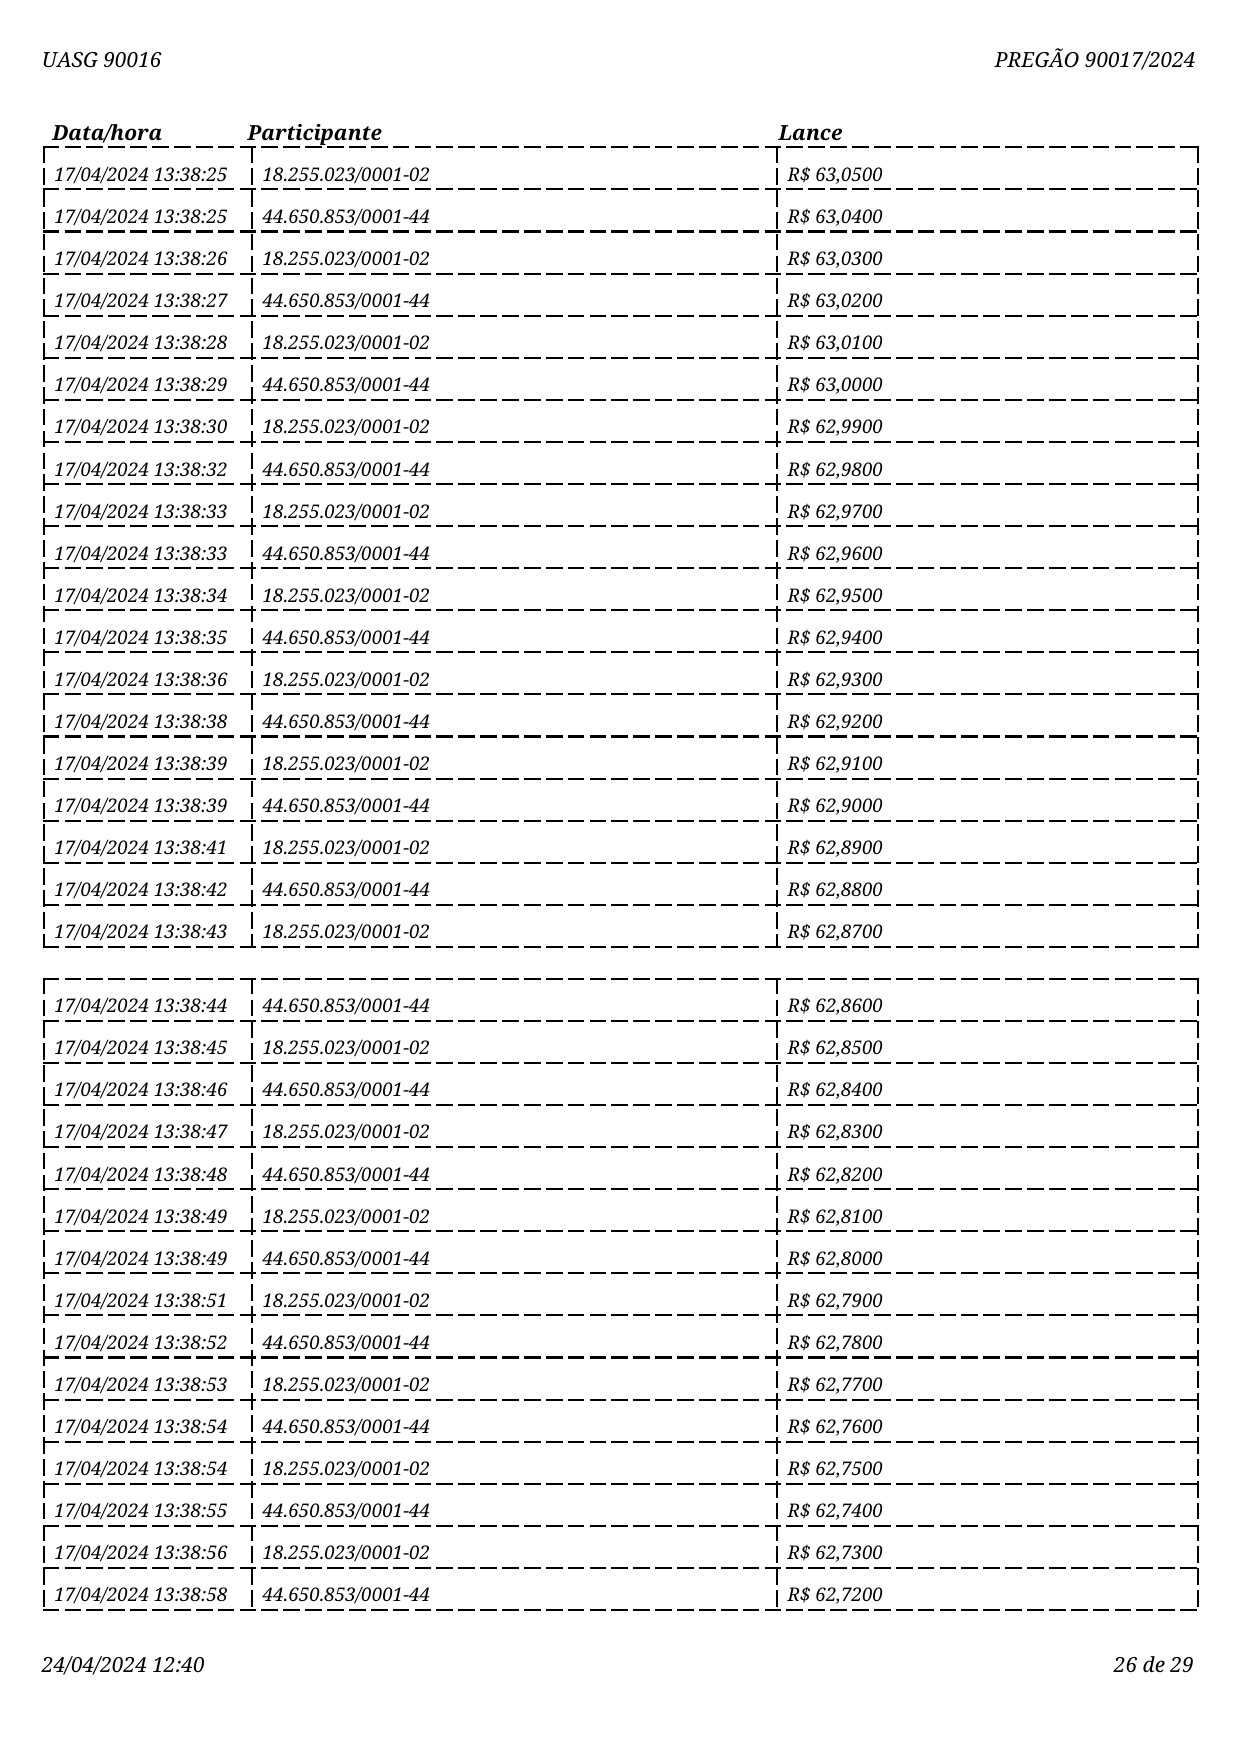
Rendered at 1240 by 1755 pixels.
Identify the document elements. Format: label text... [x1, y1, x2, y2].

table_cell 17/04/2024 13:38:26 [44, 230, 252, 272]
table_cell 17/04/2024 13:38:58 [44, 1567, 252, 1609]
table_cell R$ 62,8800 [777, 862, 1198, 904]
table_cell R$ 63,0500 [777, 146, 1198, 188]
table_cell 17/04/2024 13:38:29 [44, 357, 252, 399]
table_cell R$ 62,8400 [777, 1062, 1198, 1104]
table_cell 18.255.023/0001-02 [252, 1188, 777, 1230]
table_cell R$ 62,8500 [777, 1020, 1198, 1062]
table_cell 17/04/2024 13:38:53 [44, 1356, 252, 1398]
table_cell 17/04/2024 13:38:34 [44, 567, 252, 609]
table_cell 17/04/2024 13:38:41 [44, 820, 252, 862]
table_cell R$ 62,9900 [777, 399, 1198, 441]
table_cell R$ 62,8000 [777, 1230, 1198, 1272]
table_cell 17/04/2024 13:38:28 [44, 315, 252, 357]
table_cell R$ 62,7500 [777, 1441, 1198, 1483]
table_cell 17/04/2024 13:38:25 [44, 188, 252, 230]
table_cell 44.650.853/0001-44 [252, 1483, 777, 1525]
table_cell 44.650.853/0001-44 [252, 1314, 777, 1356]
table_cell 18.255.023/0001-02 [252, 904, 777, 946]
table_cell 18.255.023/0001-02 [252, 1020, 777, 1062]
table_cell R$ 62,9800 [777, 441, 1198, 483]
table_cell R$ 62,7900 [777, 1272, 1198, 1314]
table_cell 44.650.853/0001-44 [252, 1062, 777, 1104]
table_cell 17/04/2024 13:38:54 [44, 1399, 252, 1441]
table_cell 17/04/2024 13:38:48 [44, 1146, 252, 1188]
table_cell 18.255.023/0001-02 [252, 567, 777, 609]
table_cell 17/04/2024 13:38:35 [44, 609, 252, 651]
table_cell R$ 63,0200 [777, 273, 1198, 314]
table_cell 44.650.853/0001-44 [252, 1146, 777, 1188]
table_cell 44.650.853/0001-44 [252, 1230, 777, 1272]
table_cell 18.255.023/0001-02 [252, 1104, 777, 1146]
table_cell 18.255.023/0001-02 [252, 1441, 777, 1483]
table_cell 17/04/2024 13:38:39 [44, 735, 252, 777]
table_cell 17/04/2024 13:38:56 [44, 1525, 252, 1567]
table_cell 17/04/2024 13:38:45 [44, 1020, 252, 1062]
table_cell 17/04/2024 13:38:51 [44, 1272, 252, 1314]
table_cell 18.255.023/0001-02 [252, 230, 777, 272]
table_cell 17/04/2024 13:38:52 [44, 1314, 252, 1356]
table_cell R$ 62,7800 [777, 1314, 1198, 1356]
table_cell 17/04/2024 13:38:55 [44, 1483, 252, 1525]
table_cell 44.650.853/0001-44 [252, 609, 777, 651]
table_cell R$ 63,0100 [777, 315, 1198, 357]
table_cell 17/04/2024 13:38:42 [44, 862, 252, 904]
table_cell 17/04/2024 13:38:38 [44, 693, 252, 735]
table_cell 44.650.853/0001-44 [252, 693, 777, 735]
table_cell 17/04/2024 13:38:47 [44, 1104, 252, 1146]
table_cell 44.650.853/0001-44 [252, 1567, 777, 1609]
table_cell 17/04/2024 13:38:36 [44, 651, 252, 693]
table_cell R$ 62,8100 [777, 1188, 1198, 1230]
table_cell R$ 62,8900 [777, 820, 1198, 862]
table_cell 17/04/2024 13:38:33 [44, 525, 252, 567]
table_cell 17/04/2024 13:38:49 [44, 1188, 252, 1230]
table_cell R$ 62,7400 [777, 1483, 1198, 1525]
table_cell R$ 62,9500 [777, 567, 1198, 609]
table_cell R$ 62,7300 [777, 1525, 1198, 1567]
table_cell R$ 63,0000 [777, 357, 1198, 399]
table_cell R$ 62,9300 [777, 651, 1198, 693]
table_cell R$ 62,9000 [777, 778, 1198, 819]
table_cell 17/04/2024 13:38:46 [44, 1062, 252, 1104]
table_cell 18.255.023/0001-02 [252, 483, 777, 525]
table_header 17/04/2024 13:38:44 [44, 978, 252, 1020]
table_cell 17/04/2024 13:38:32 [44, 441, 252, 483]
table_cell R$ 62,7700 [777, 1356, 1198, 1398]
table_cell 18.255.023/0001-02 [252, 315, 777, 357]
table_cell R$ 62,9700 [777, 483, 1198, 525]
table_cell 44.650.853/0001-44 [252, 1399, 777, 1441]
table_cell 44.650.853/0001-44 [252, 188, 777, 230]
table_cell R$ 62,8700 [777, 904, 1198, 946]
table_cell 17/04/2024 13:38:30 [44, 399, 252, 441]
table_cell 18.255.023/0001-02 [252, 1525, 777, 1567]
table_cell 44.650.853/0001-44 [252, 357, 777, 399]
table_cell R$ 62,9600 [777, 525, 1198, 567]
table_cell R$ 62,9400 [777, 609, 1198, 651]
table_cell 17/04/2024 13:38:39 [44, 778, 252, 819]
table_cell 44.650.853/0001-44 [252, 525, 777, 567]
table_cell 18.255.023/0001-02 [252, 399, 777, 441]
table_cell 18.255.023/0001-02 [252, 820, 777, 862]
table_cell 44.650.853/0001-44 [252, 441, 777, 483]
table_cell 17/04/2024 13:38:54 [44, 1441, 252, 1483]
table_cell 17/04/2024 13:38:33 [44, 483, 252, 525]
table_cell 18.255.023/0001-02 [252, 146, 777, 188]
table_cell R$ 62,9200 [777, 693, 1198, 735]
table_cell 18.255.023/0001-02 [252, 1356, 777, 1398]
table_cell 18.255.023/0001-02 [252, 651, 777, 693]
table_cell R$ 62,9100 [777, 735, 1198, 777]
table_cell 44.650.853/0001-44 [252, 273, 777, 314]
table_cell R$ 62,7600 [777, 1399, 1198, 1441]
table_cell 17/04/2024 13:38:43 [44, 904, 252, 946]
table_cell 17/04/2024 13:38:49 [44, 1230, 252, 1272]
table_cell R$ 63,0400 [777, 188, 1198, 230]
table_header R$ 62,8600 [777, 978, 1198, 1020]
table_cell 44.650.853/0001-44 [252, 862, 777, 904]
table_cell R$ 63,0300 [777, 230, 1198, 272]
table_cell R$ 62,7200 [777, 1567, 1198, 1609]
table_cell 17/04/2024 13:38:27 [44, 273, 252, 314]
table_cell 44.650.853/0001-44 [252, 778, 777, 819]
table_cell R$ 62,8300 [777, 1104, 1198, 1146]
table_cell 17/04/2024 13:38:25 [44, 146, 252, 188]
table_cell 18.255.023/0001-02 [252, 735, 777, 777]
table_cell 18.255.023/0001-02 [252, 1272, 777, 1314]
table_cell R$ 62,8200 [777, 1146, 1198, 1188]
table_header 44.650.853/0001-44 [252, 978, 777, 1020]
